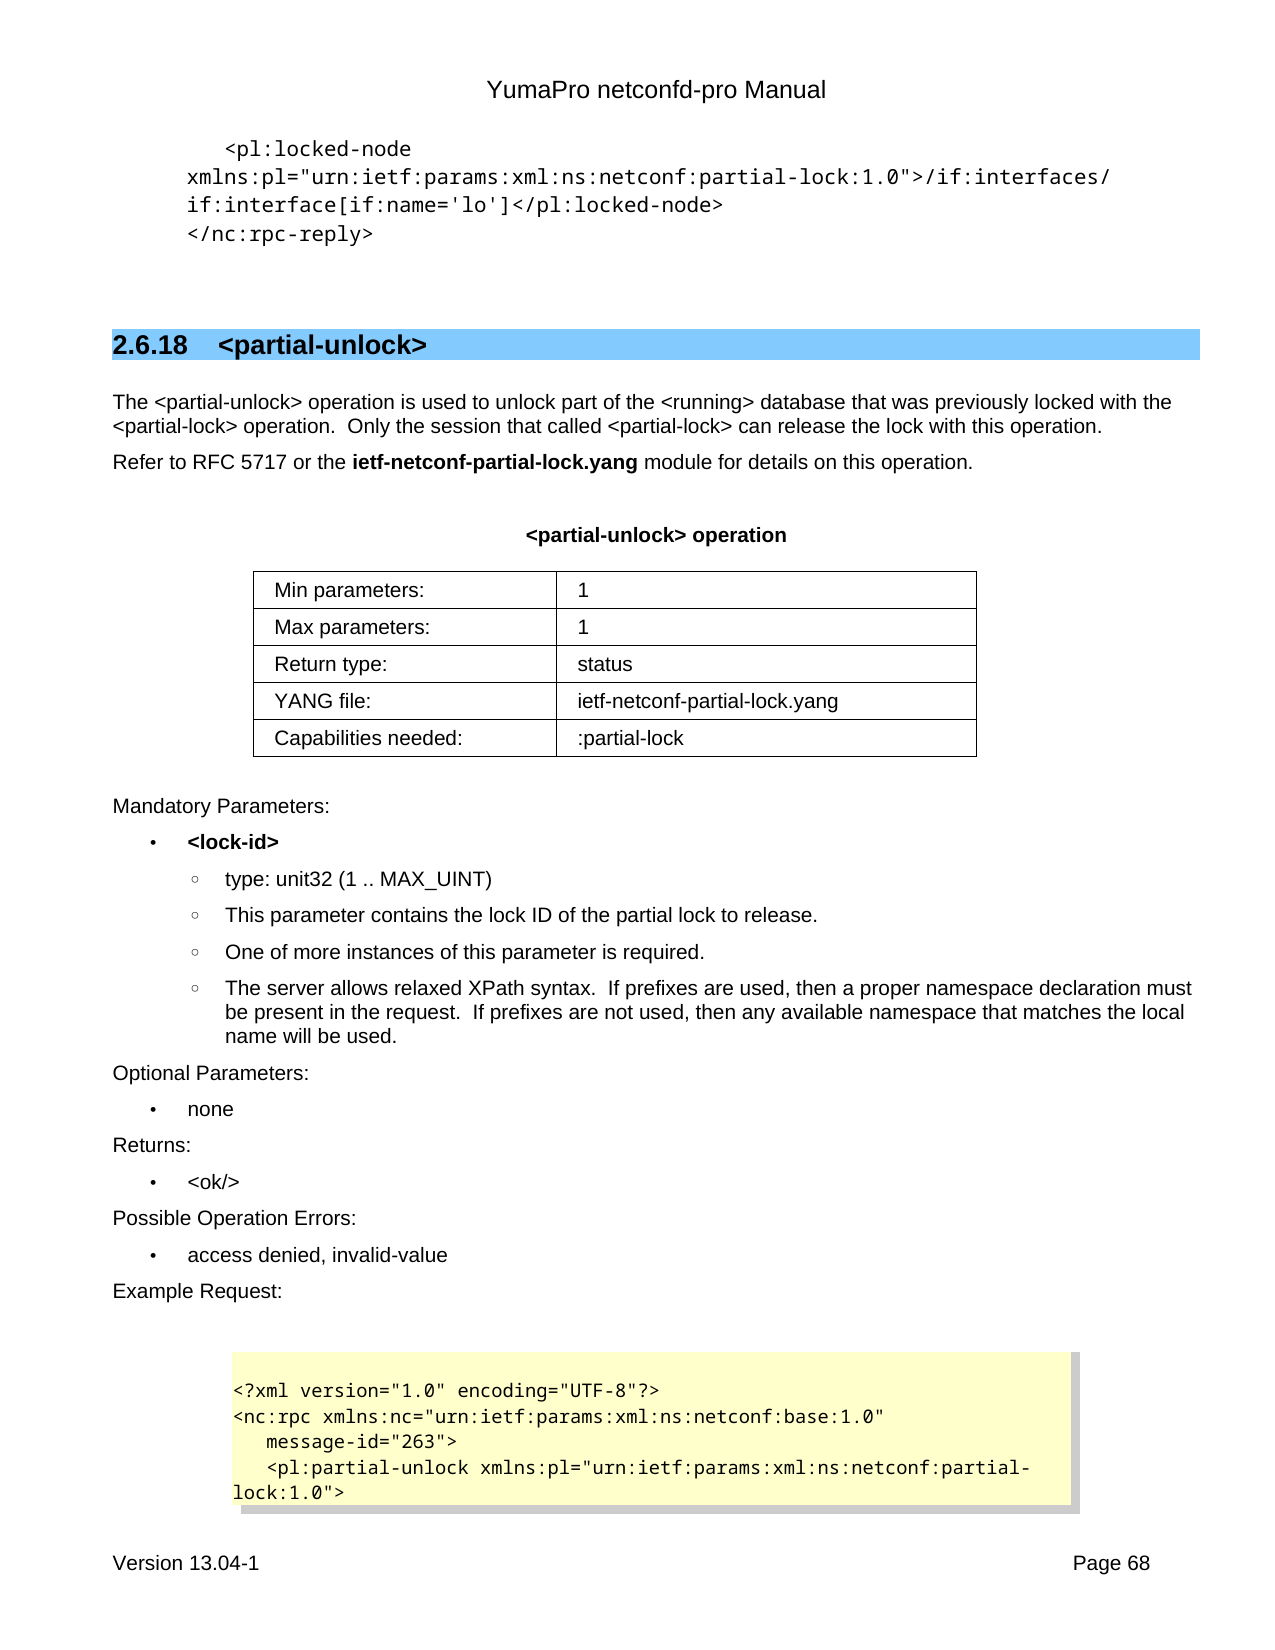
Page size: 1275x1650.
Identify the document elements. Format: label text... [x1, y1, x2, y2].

list none [150, 1097, 1200, 1121]
list One of more instances of this parameter is required. [187, 939, 1200, 963]
subtitle <partial-unlock> operation [127, 523, 1185, 547]
table_cell Return type: [254, 646, 556, 682]
subtitle <partial-unlock> [112, 329, 1200, 360]
table_cell ietf-netconf-partial-lock.yang [557, 683, 976, 719]
table_cell :partial-lock [557, 720, 976, 756]
text <pl:locked-node xmlns:pl="urn:ietf:params:xml:ns:netconf:partial-lock:1.0">/if:interfaces/if:interface[if:name='lo']</pl:locked-node> [186, 134, 1200, 219]
table_cell Capabilities needed: [254, 720, 556, 756]
text Possible Operation Errors: [112, 1206, 1200, 1230]
list <lock-id> [150, 830, 1200, 854]
text <pl:partial-unlock xmlns:pl="urn:ietf:params:xml:ns:netconf:partial-lock:1.0"> [232, 1454, 1071, 1505]
text Example Request: [112, 1279, 1200, 1303]
text message-id="263"> [232, 1428, 1071, 1454]
text <?xml version="1.0" encoding="UTF-8"?> [232, 1377, 1071, 1403]
table_cell Max parameters: [254, 609, 556, 645]
table_cell YANG file: [254, 683, 556, 719]
text </nc:rpc-reply> [186, 219, 1200, 247]
table_cell status [557, 646, 976, 682]
list The server allows relaxed XPath syntax. If prefixes are used, then a proper namespace declaration must be present in the request. If prefixes are not used, then any available namespace that matches the local name will be used. [187, 976, 1200, 1048]
list <ok/> [150, 1170, 1200, 1194]
table_cell 1 [557, 609, 976, 645]
table_header Min parameters: [254, 572, 556, 608]
table_header 1 [557, 572, 976, 608]
list This parameter contains the lock ID of the partial lock to release. [187, 903, 1200, 927]
text Refer to RFC 5717 or the ietf-netconf-partial-lock.yang module for details on this operation. [112, 450, 1200, 474]
text Optional Parameters: [112, 1060, 1200, 1084]
text The <partial-unlock> operation is used to unlock part of the <running> database that was previously locked with the <partial-lock> operation. Only the session that called <partial-lock> can release the lock with this operation. [112, 389, 1200, 437]
text Mandatory Parameters: [112, 794, 1200, 818]
text Returns: [112, 1133, 1200, 1157]
list access denied, invalid-value [150, 1243, 1200, 1267]
list type: unit32 (1 .. MAX_UINT) [187, 867, 1200, 891]
text <nc:rpc xmlns:nc="urn:ietf:params:xml:ns:netconf:base:1.0" [232, 1403, 1071, 1428]
